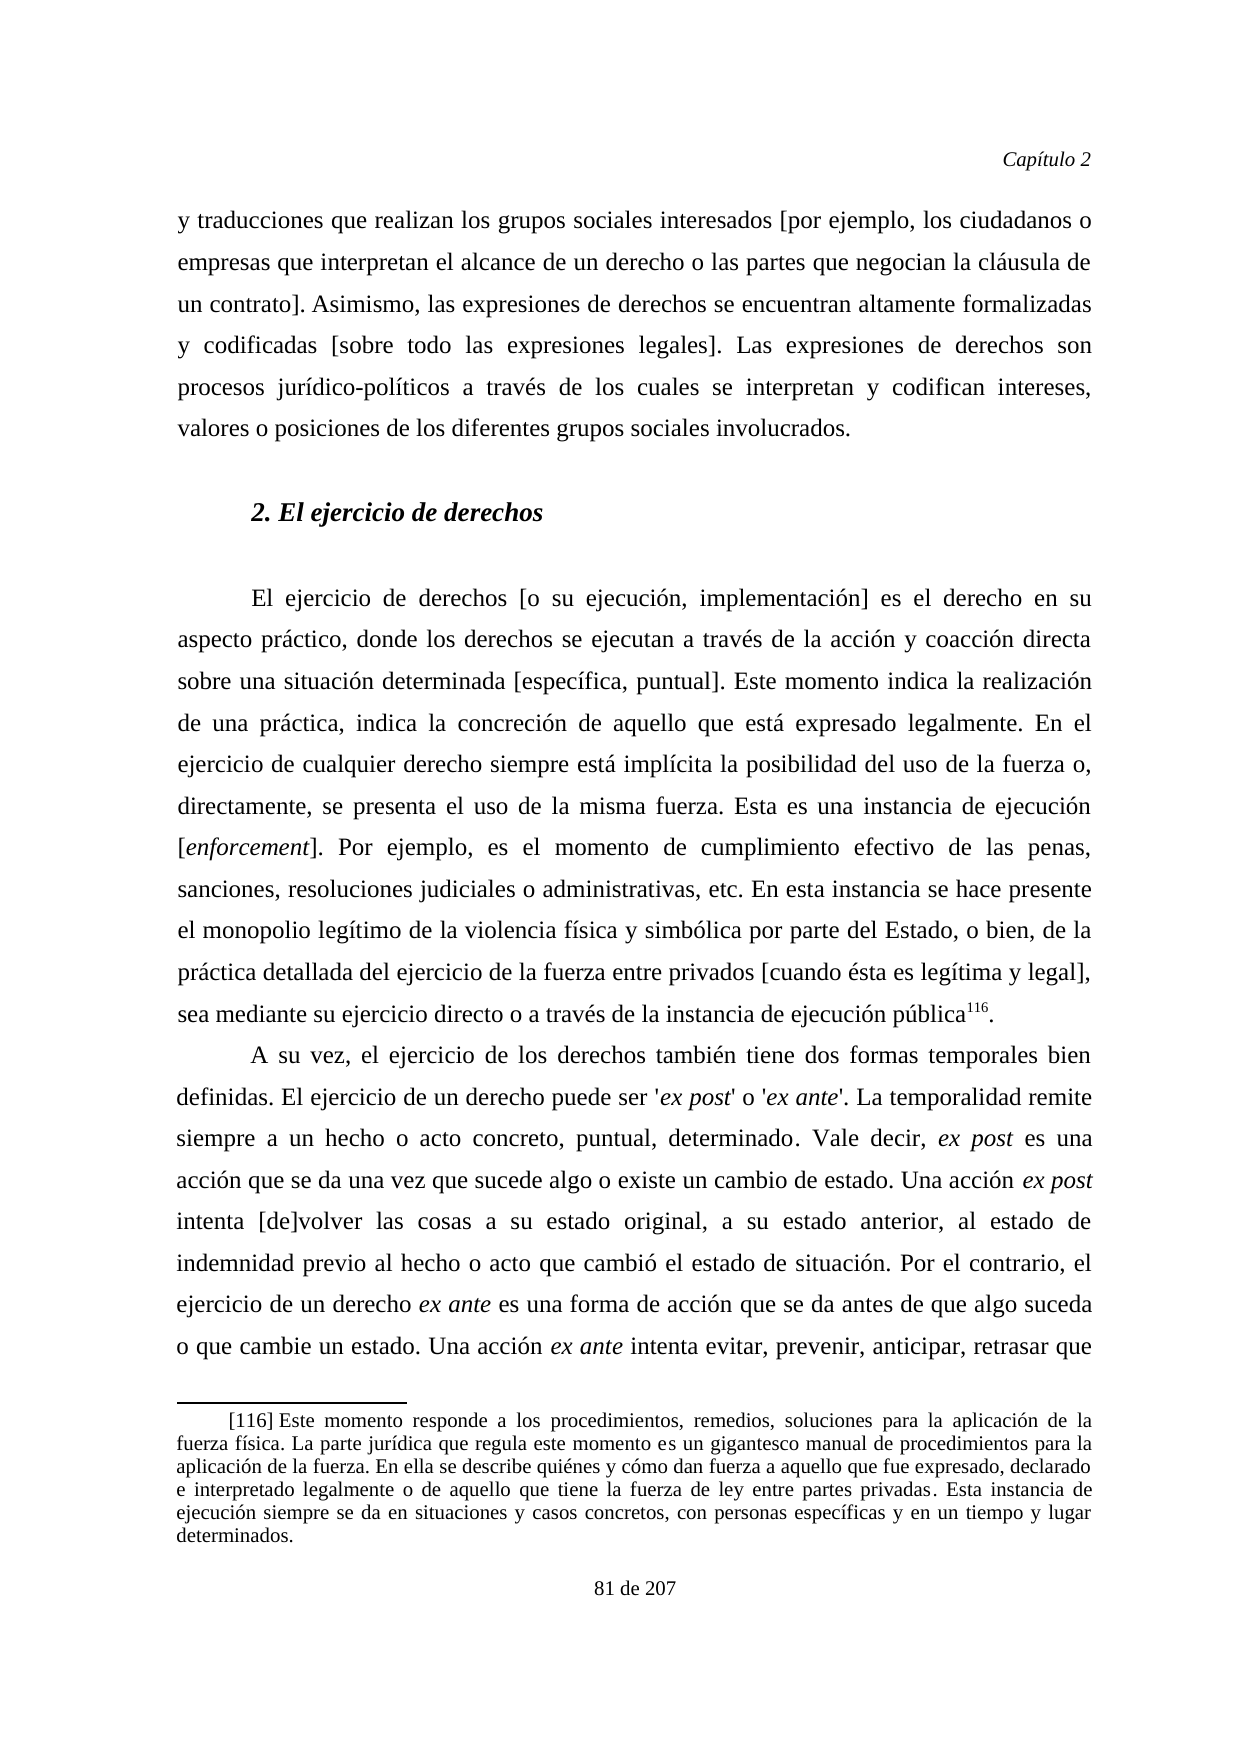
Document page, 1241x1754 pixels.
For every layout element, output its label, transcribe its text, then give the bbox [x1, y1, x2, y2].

text 2. El ejercicio de derechos [177, 497, 1093, 527]
text El ejercicio de derechos [o su ejecución, implementación] es el derecho en su aspecto práctico, donde los derechos se ejecutan a través de la acción y coacción directa sobre una situación determinada [específica, puntual]. Este momento indica la realización de una práctica, indica la concreción de aquello que está expresado legalmente. En el ejercicio de cualquier derecho siempre está implícita la posibilidad del uso de la fuerza o, directamente, se presenta el uso de la misma fuerza. Esta es una instancia de ejecución [enforcement]. Por ejemplo, es el momento de cumplimiento efectivo de las penas, sanciones, resoluciones judiciales o administrativas, etc. En esta instancia se hace presente el monopolio legítimo de la violencia física y simbólica por parte del Estado, o bien, de la práctica detallada del ejercicio de la fuerza entre privados [cuando ésta es legítima y legal], sea mediante su ejercicio directo o a través de la instancia de ejecución pública. [177, 584, 1093, 1027]
text Este momento responde a los procedimientos, remedios, soluciones para la aplicación de la fuerza física. La parte jurídica que regula este momento es un gigantesco manual de procedimientos para la aplicación de la fuerza. En ella se describe quiénes y cómo dan fuerza a aquello que fue expresado, declarado e interpretado legalmente o de aquello que tiene la fuerza de ley entre partes privadas. Esta instancia de ejecución siempre se da en situaciones y casos concretos, con personas específicas y en un tiempo y lugar determinados. [176, 1409, 1093, 1547]
text A su vez, el ejercicio de los derechos también tiene dos formas temporales bien definidas. El ejercicio de un derecho puede ser 'ex post' o 'ex ante'. La temporalidad remite siempre a un hecho o acto concreto, puntual, determinado. Vale decir, ex post es una acción que se da una vez que sucede algo o existe un cambio de estado. Una acción ex post intenta [de]volver las cosas a su estado original, a su estado anterior, al estado de indemnidad previo al hecho o acto que cambió el estado de situación. Por el contrario, el ejercicio de un derecho ex ante es una forma de acción que se da antes de que algo suceda o que cambie un estado. Una acción ex ante intenta evitar, prevenir, anticipar, retrasar que [176, 1041, 1093, 1360]
text y traducciones que realizan los grupos sociales interesados [por ejemplo, los ciudadanos o empresas que interpretan el alcance de un derecho o las partes que negocian la cláusula de un contrato]. Asimismo, las expresiones de derechos se encuentran altamente formalizadas y codificadas [sobre todo las expresiones legales]. Las expresiones de derechos son procesos jurídico-políticos a través de los cuales se interpretan y codifican intereses, valores o posiciones de los diferentes grupos sociales involucrados. [177, 207, 1093, 442]
